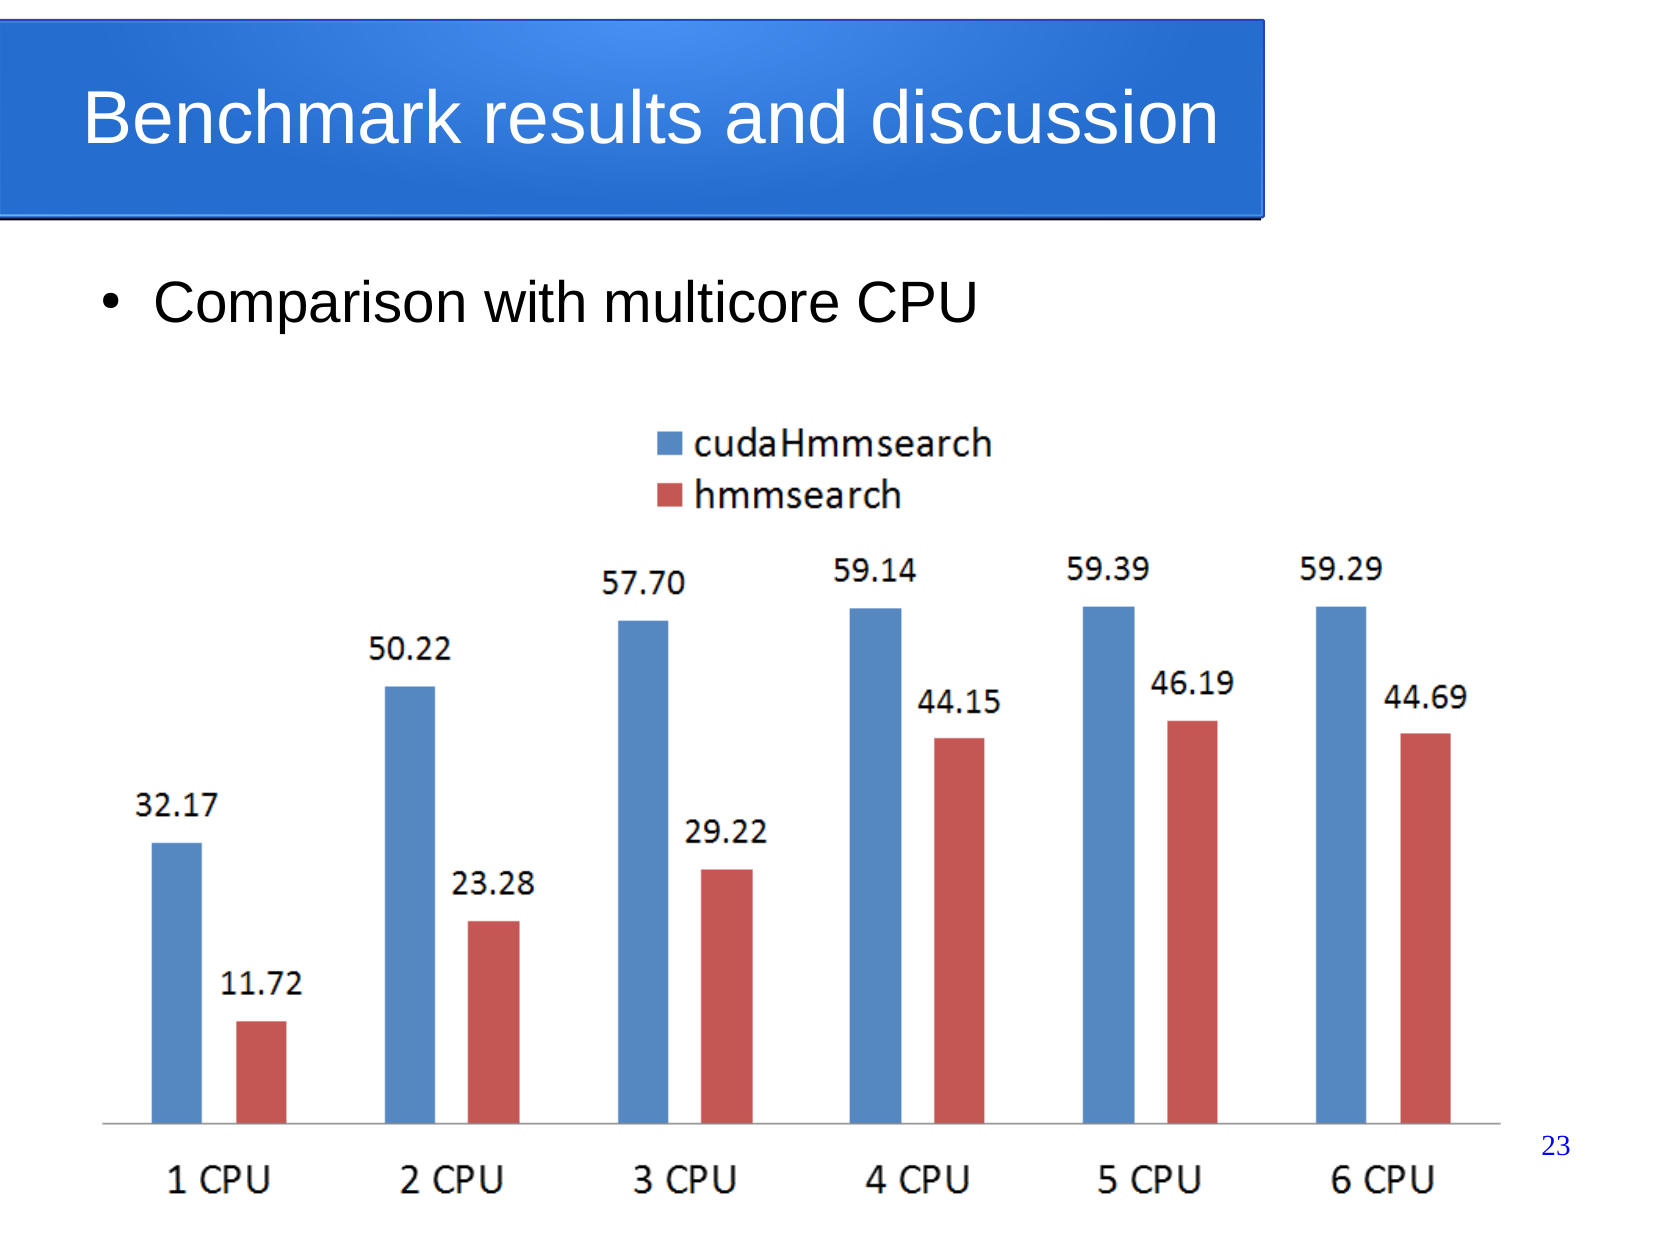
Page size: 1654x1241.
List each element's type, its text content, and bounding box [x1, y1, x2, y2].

picture [102, 413, 1501, 1203]
list Comparison with multicore CPU [82, 269, 1538, 1201]
title Benchmark results and discussion [82, 25, 1250, 211]
